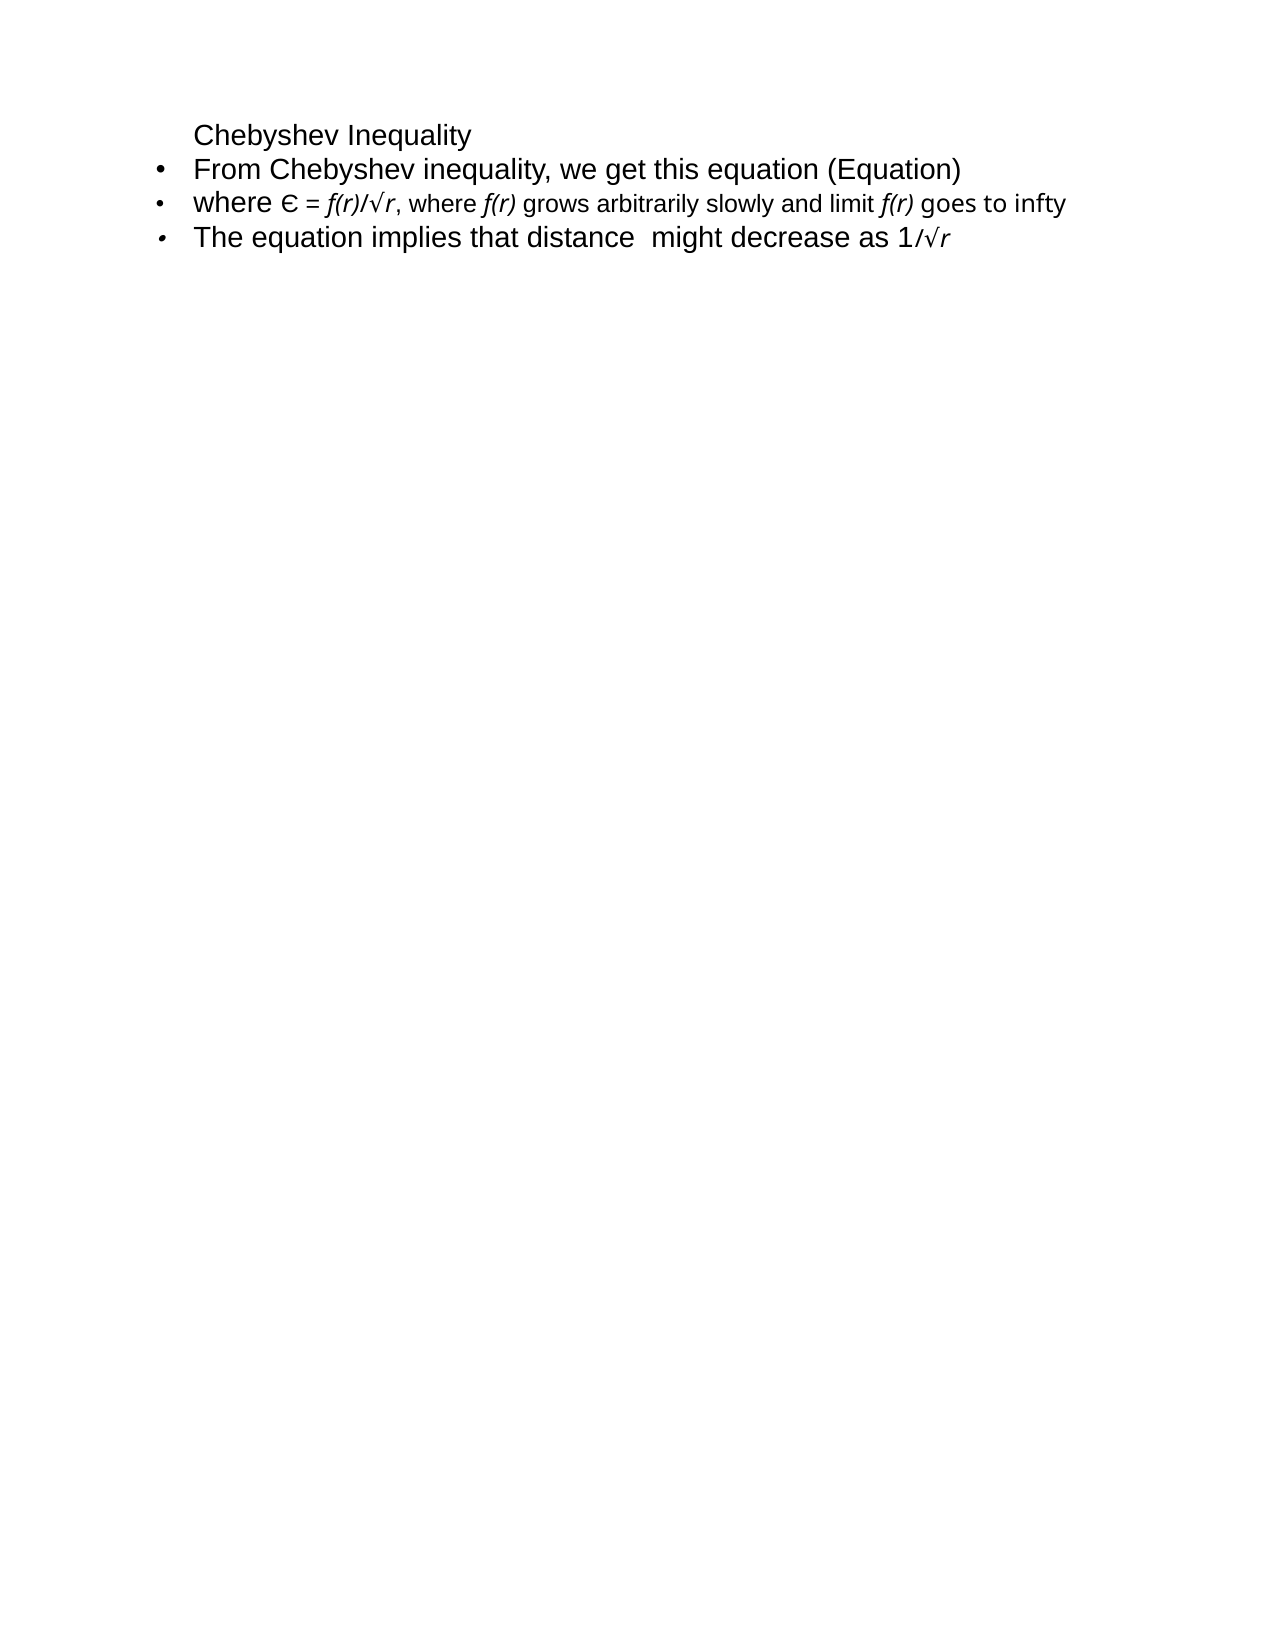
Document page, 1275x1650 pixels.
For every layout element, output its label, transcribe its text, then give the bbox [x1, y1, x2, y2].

list The equation implies that distance might decrease as 1/√r [156, 220, 1157, 255]
list From Chebyshev inequality, we get this equation (Equation) [156, 152, 1157, 185]
list Chebyshev Inequality [156, 118, 1157, 152]
list where Є = f(r)/√r, where f(r) grows arbitrarily slowly and limit f(r) goes to infty [156, 185, 1157, 220]
